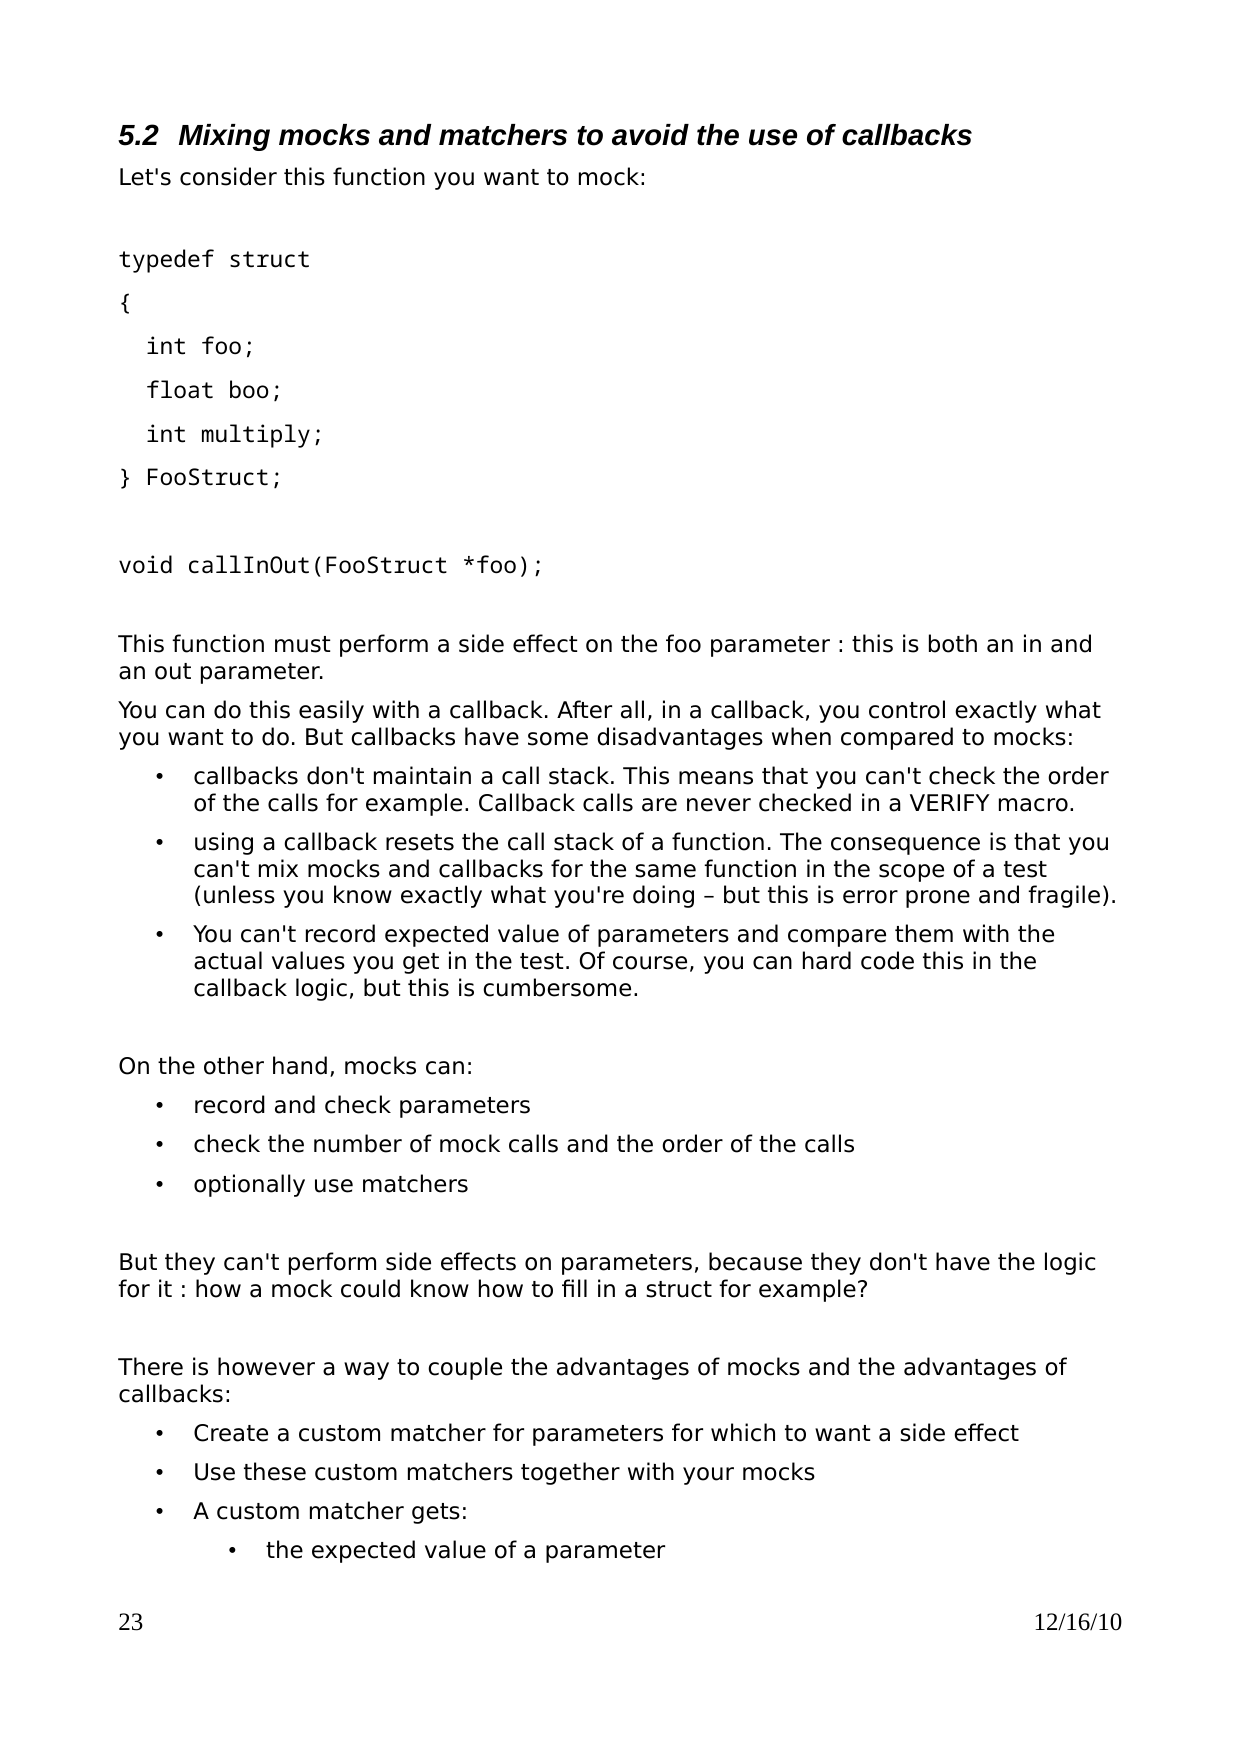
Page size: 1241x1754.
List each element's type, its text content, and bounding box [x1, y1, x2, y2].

text int multiply; [118, 417, 1122, 449]
list A custom matcher gets: [156, 1498, 1122, 1525]
list record and check parameters [156, 1092, 1122, 1119]
subtitle Mixing mocks and matchers to avoid the use of callbacks [118, 118, 1122, 152]
text float boo; [118, 374, 1122, 405]
text int foo; [118, 330, 1122, 361]
list Create a custom matcher for parameters for which to want a side effect [156, 1420, 1122, 1447]
list optionally use matchers [156, 1171, 1122, 1197]
text typedef struct [118, 242, 1122, 274]
text This function must perform a side effect on the foo parameter : this is both an in and an out parameter. [118, 632, 1122, 685]
list callbacks don't maintain a call stack. This means that you can't check the order of the calls for example. Callback calls are never checked in a VERIFY macro. [156, 763, 1122, 817]
text { [118, 286, 1122, 317]
text There is however a way to couple the advantages of mocks and the advantages of callbacks: [118, 1354, 1122, 1407]
text On the other hand, mocks can: [118, 1053, 1122, 1080]
text void callInOut(FooStruct *foo); [118, 549, 1122, 580]
text You can do this easily with a callback. After all, in a callback, you control exactly what you want to do. But callbacks have some disadvantages when compared to mocks: [118, 697, 1122, 751]
text Let's consider this function you want to mock: [118, 164, 1122, 191]
text } FooStruct; [118, 461, 1122, 492]
text But they can't perform side effects on parameters, because they don't have the logic for it : how a mock could know how to fill in a struct for example? [118, 1249, 1122, 1302]
list Use these custom matchers together with your mocks [156, 1459, 1122, 1486]
list check the number of mock calls and the order of the calls [156, 1132, 1122, 1158]
list You can't record expected value of parameters and compare them with the actual values you get in the test. Of course, you can hard code this in the callback logic, but this is cumbersome. [156, 922, 1122, 1002]
list the expected value of a parameter [228, 1537, 1122, 1564]
list using a callback resets the call stack of a function. The consequence is that you can't mix mocks and callbacks for the same function in the scope of a test (unless you know exactly what you're doing – but this is error prone and fragile). [156, 829, 1122, 909]
